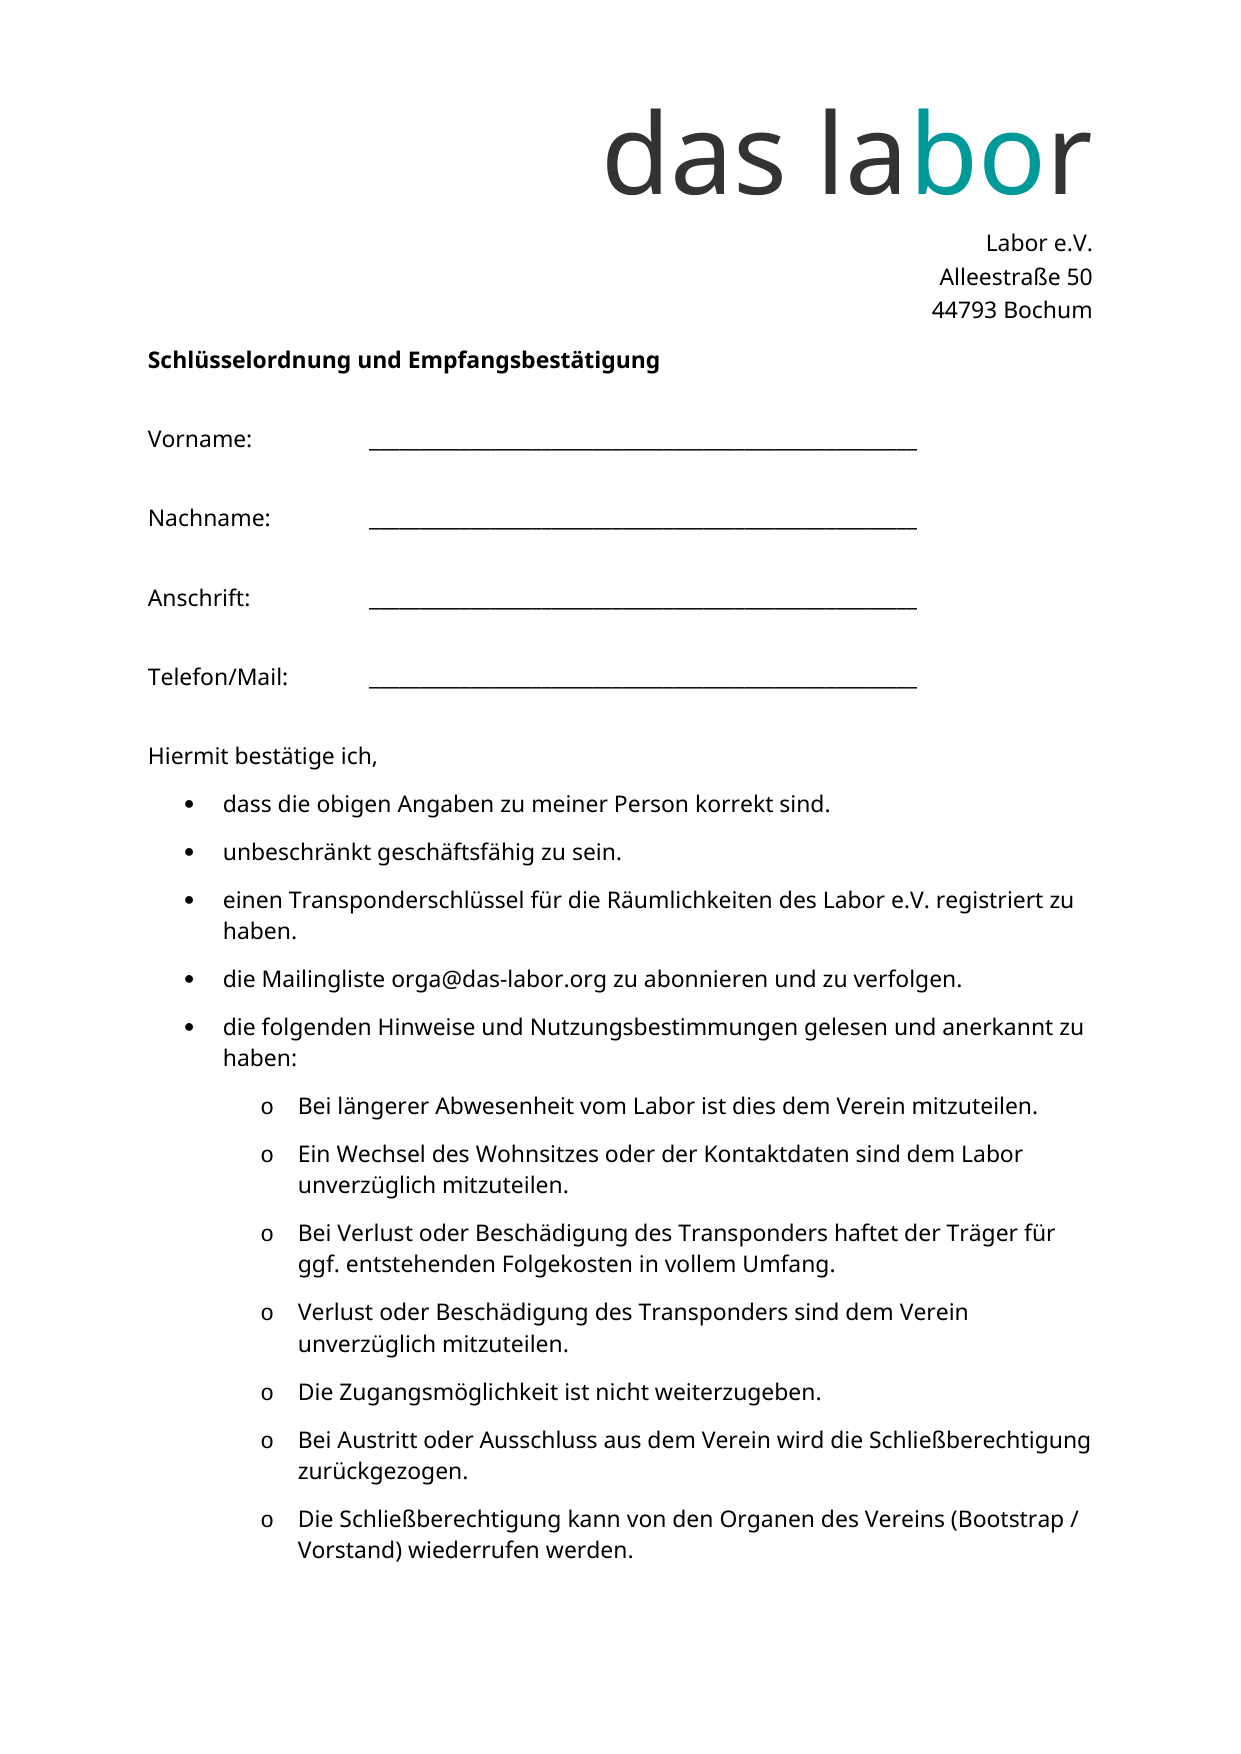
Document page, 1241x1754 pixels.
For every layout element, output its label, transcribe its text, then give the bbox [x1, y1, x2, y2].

text Anschrift: ______________________________________________________ [148, 581, 1093, 613]
list dass die obigen Angaben zu meiner Person korrekt sind. [185, 788, 1093, 819]
list einen Transponderschlüssel für die Räumlichkeiten des Labor e.V. registriert zu haben. [185, 883, 1093, 946]
text Telefon/Mail: ______________________________________________________ [148, 661, 1093, 692]
list Ein Wechsel des Wohnsitzes oder der Kontaktdaten sind dem Labor unverzüglich mitzuteilen. [260, 1138, 1093, 1200]
text Labor e.V. Alleestraße 50 44793 Bochum [148, 227, 1093, 325]
list Die Zugangsmöglichkeit ist nicht weiterzugeben. [260, 1376, 1093, 1407]
text Schlüsselordnung und Empfangsbestätigung [148, 344, 1093, 375]
list Verlust oder Beschädigung des Transponders sind dem Verein unverzüglich mitzuteilen. [260, 1296, 1093, 1359]
list Bei längerer Abwesenheit vom Labor ist dies dem Verein mitzuteilen. [260, 1090, 1093, 1121]
text Hiermit bestätige ich, [148, 740, 1093, 771]
list Bei Austritt oder Ausschluss aus dem Verein wird die Schließberechtigung zurückgezogen. [260, 1424, 1093, 1486]
text Vorname: ______________________________________________________ [148, 423, 1093, 454]
list Bei Verlust oder Beschädigung des Transponders haftet der Träger für ggf. entstehenden Folgekosten in vollem Umfang. [260, 1217, 1093, 1280]
list die Mailingliste orga@das-labor.org zu abonnieren und zu verfolgen. [185, 963, 1093, 994]
list Die Schließberechtigung kann von den Organen des Vereins (Bootstrap / Vorstand) wiederrufen werden. [260, 1503, 1093, 1566]
text Nachname: ______________________________________________________ [148, 502, 1093, 533]
list unbeschränkt geschäftsfähig zu sein. [185, 836, 1093, 867]
list die folgenden Hinweise und Nutzungsbestimmungen gelesen und anerkannt zu haben: [185, 1011, 1093, 1073]
